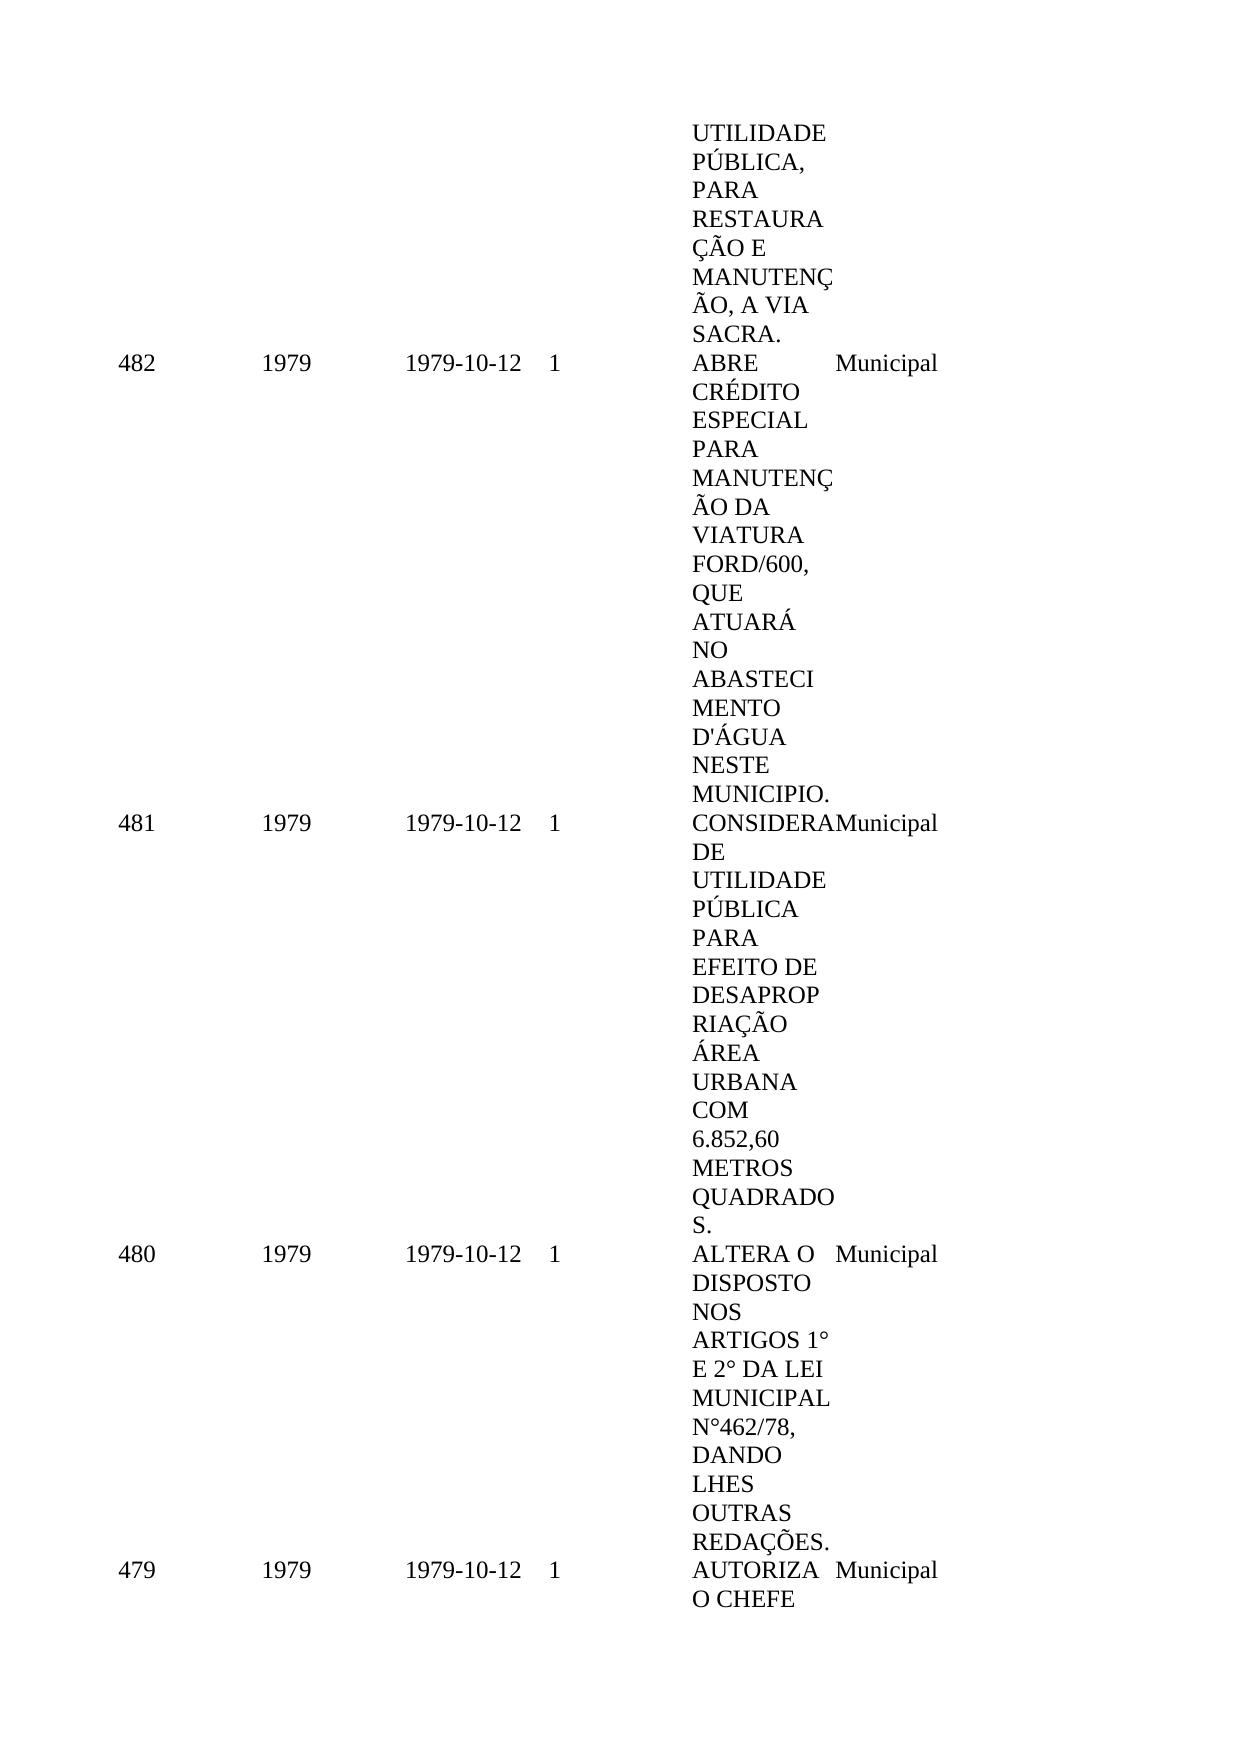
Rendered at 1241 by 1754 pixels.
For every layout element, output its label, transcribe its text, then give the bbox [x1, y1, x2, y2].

table_cell Municipal [835, 1556, 979, 1613]
table_cell Municipal [835, 1239, 979, 1556]
table_cell 479 [118, 1556, 261, 1613]
table_cell 482 [118, 348, 261, 808]
table_cell [548, 118, 692, 348]
table_cell [979, 348, 1122, 808]
table_cell CONSIDERA DE UTILIDADE PÚBLICA PARA EFEITO DE DESAPROPRIAÇÃO ÁREA URBANA COM 6.852,60 METROS QUADRADOS. [692, 808, 835, 1239]
table_cell [979, 118, 1122, 348]
table_cell 1 [548, 348, 692, 808]
table_cell [261, 118, 405, 348]
table_cell 1 [548, 1239, 692, 1556]
table_cell 1979-10-12 [405, 1556, 548, 1613]
table_cell Municipal [835, 808, 979, 1239]
table_cell ABRE CRÉDITO ESPECIAL PARA MANUTENÇÃO DA VIATURA FORD/600, QUE ATUARÁ NO ABASTECIMENTO D'ÁGUA NESTE MUNICIPIO. [692, 348, 835, 808]
table_cell 480 [118, 1239, 261, 1556]
table_cell [979, 808, 1122, 1239]
table_cell UTILIDADE PÚBLICA, PARA RESTAURAÇÃO E MANUTENÇÃO, A VIA SACRA. [692, 118, 835, 348]
table_cell 1979-10-12 [405, 1239, 548, 1556]
table_cell 1979-10-12 [405, 808, 548, 1239]
table_cell ALTERA O DISPOSTO NOS ARTIGOS 1° E 2° DA LEI MUNICIPAL N°462/78, DANDO LHES OUTRAS REDAÇÕES. [692, 1239, 835, 1556]
table_cell AUTORIZA O CHEFE [692, 1556, 835, 1613]
table_cell [835, 118, 979, 348]
table_cell 1979 [261, 1556, 405, 1613]
table_cell 1979 [261, 348, 405, 808]
table_cell [979, 1556, 1122, 1613]
table_cell 1 [548, 1556, 692, 1613]
table_cell 1979 [261, 808, 405, 1239]
table_cell 1 [548, 808, 692, 1239]
table_cell [979, 1239, 1122, 1556]
table_cell 1979-10-12 [405, 348, 548, 808]
table_cell 481 [118, 808, 261, 1239]
table_cell [118, 118, 261, 348]
table_cell Municipal [835, 348, 979, 808]
table_cell 1979 [261, 1239, 405, 1556]
table_cell [405, 118, 548, 348]
